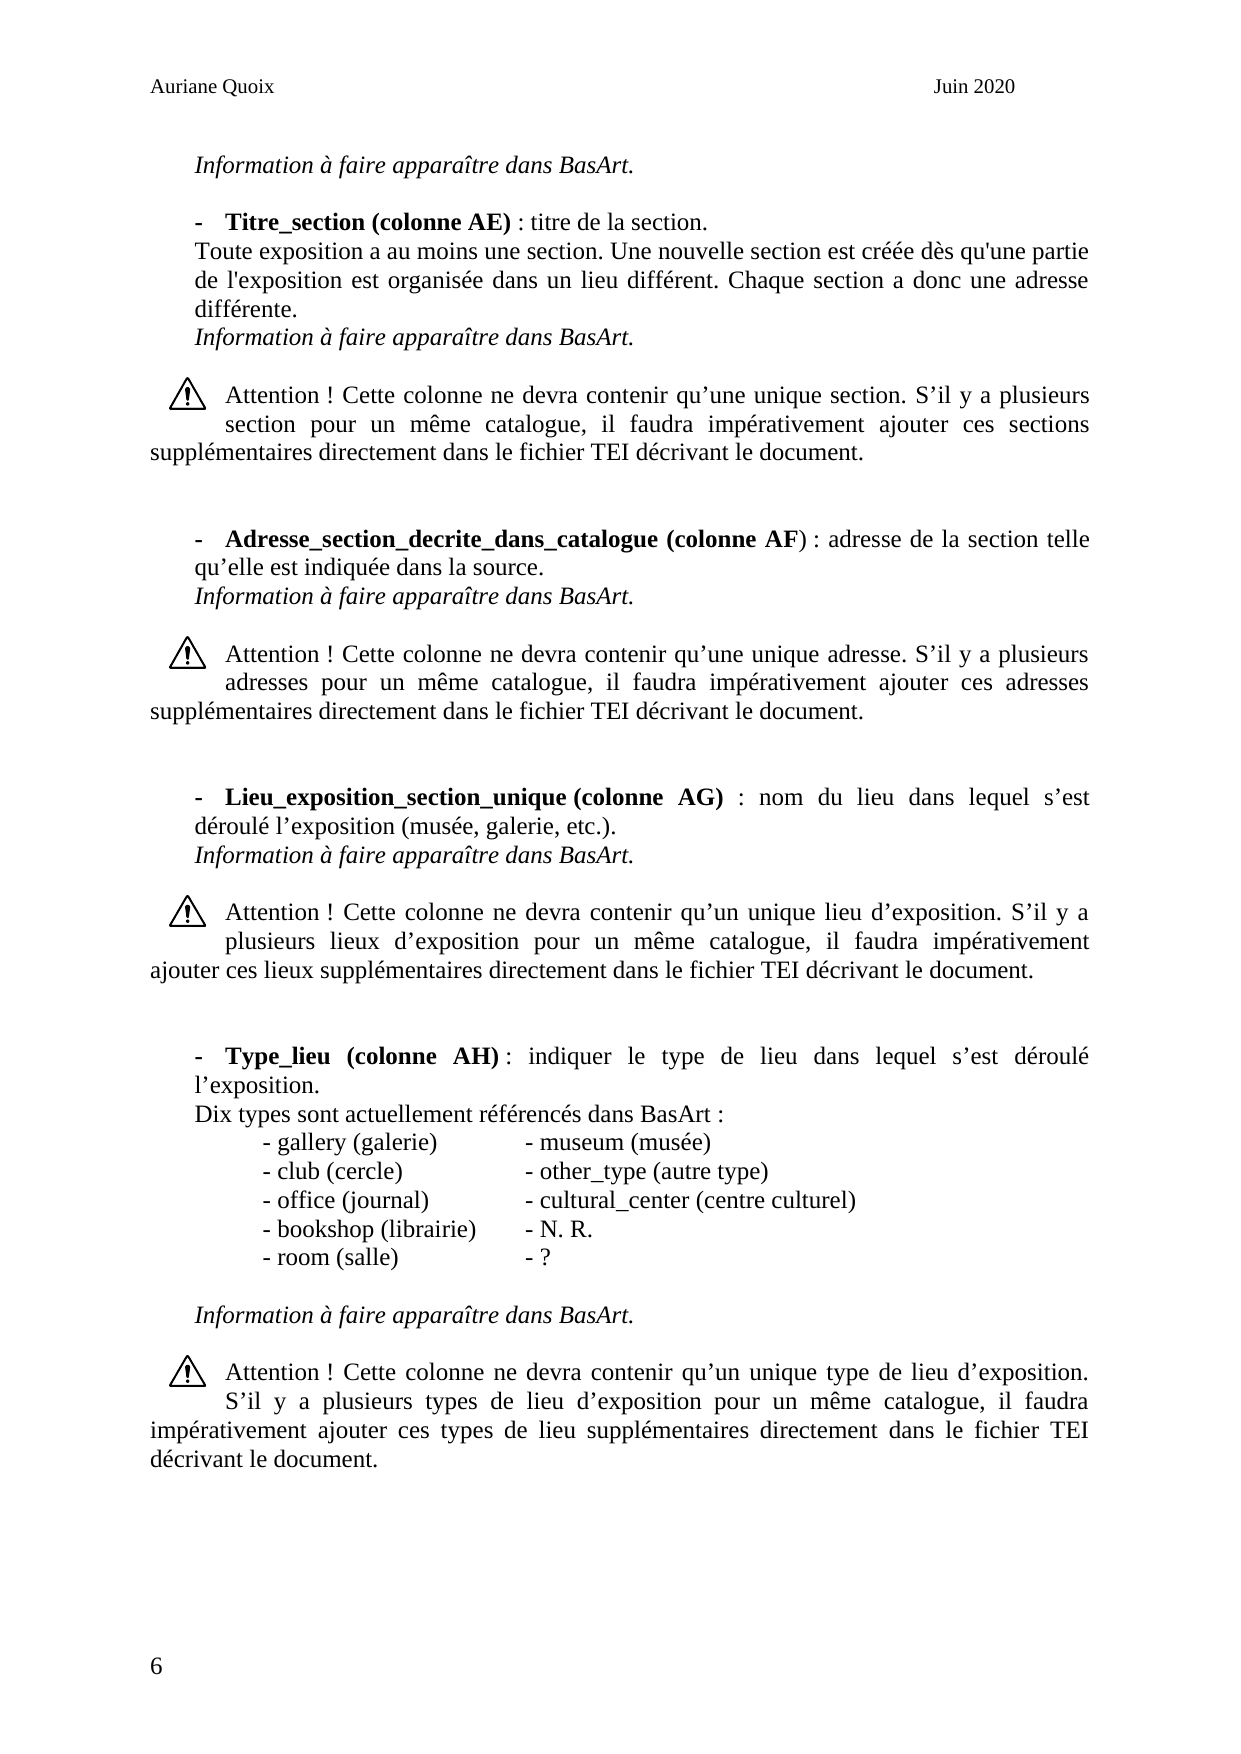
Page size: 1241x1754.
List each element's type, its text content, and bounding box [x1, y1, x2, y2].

text Dix types sont actuellement référencés dans BasArt : [194, 1099, 1090, 1127]
text Information à faire apparaître dans BasArt. [150, 322, 1090, 351]
text Attention ! Cette colonne ne devra contenir qu’une unique adresse. S’il y a plusieurs adresses pour un même catalogue, il faudra impérativement ajouter ces adresses supplémentaires directement dans le fichier TEI décrivant le document. [150, 639, 1090, 725]
text - gallery (galerie) - museum (musée) [225, 1127, 1090, 1156]
picture [168, 375, 207, 413]
text Information à faire apparaître dans BasArt. [150, 1300, 1090, 1329]
text Information à faire apparaître dans BasArt. [150, 581, 1090, 610]
text - bookshop (librairie) - N. R. [187, 1214, 1090, 1242]
text - office (journal) - cultural_center (centre culturel) [187, 1185, 1090, 1214]
text Information à faire apparaître dans BasArt. [150, 150, 1090, 179]
text Toute exposition a au moins une section. Une nouvelle section est créée dès qu'une partie de l'exposition est organisée dans un lieu différent. Chaque section a donc une adresse différente. [194, 236, 1090, 322]
list Titre_section (colonne AE) : titre de la section. [194, 207, 1090, 236]
picture [168, 1352, 207, 1390]
text - club (cercle) - other_type (autre type) [187, 1156, 1090, 1185]
text - room (salle) - ? [187, 1242, 1090, 1271]
list Type_lieu (colonne AH) : indiquer le type de lieu dans lequel s’est déroulé l’exposition. [194, 1041, 1090, 1099]
text Attention ! Cette colonne ne devra contenir qu’un unique lieu d’exposition. S’il y a plusieurs lieux d’exposition pour un même catalogue, il faudra impérativement ajouter ces lieux supplémentaires directement dans le fichier TEI décrivant le document. [150, 897, 1090, 984]
list Adresse_section_decrite_dans_catalogue (colonne AF) : adresse de la section telle qu’elle est indiquée dans la source. [194, 524, 1090, 581]
list Lieu_exposition_section_unique (colonne AG) : nom du lieu dans lequel s’est déroulé l’exposition (musée, galerie, etc.). [194, 782, 1090, 840]
picture [168, 892, 207, 930]
text Attention ! Cette colonne ne devra contenir qu’une unique section. S’il y a plusieurs section pour un même catalogue, il faudra impérativement ajouter ces sections supplémentaires directement dans le fichier TEI décrivant le document. [150, 380, 1090, 466]
picture [168, 633, 207, 672]
text Attention ! Cette colonne ne devra contenir qu’un unique type de lieu d’exposition. S’il y a plusieurs types de lieu d’exposition pour un même catalogue, il faudra impérativement ajouter ces types de lieu supplémentaires directement dans le fichier TEI décrivant le document. [150, 1357, 1090, 1472]
text Information à faire apparaître dans BasArt. [150, 840, 1090, 869]
